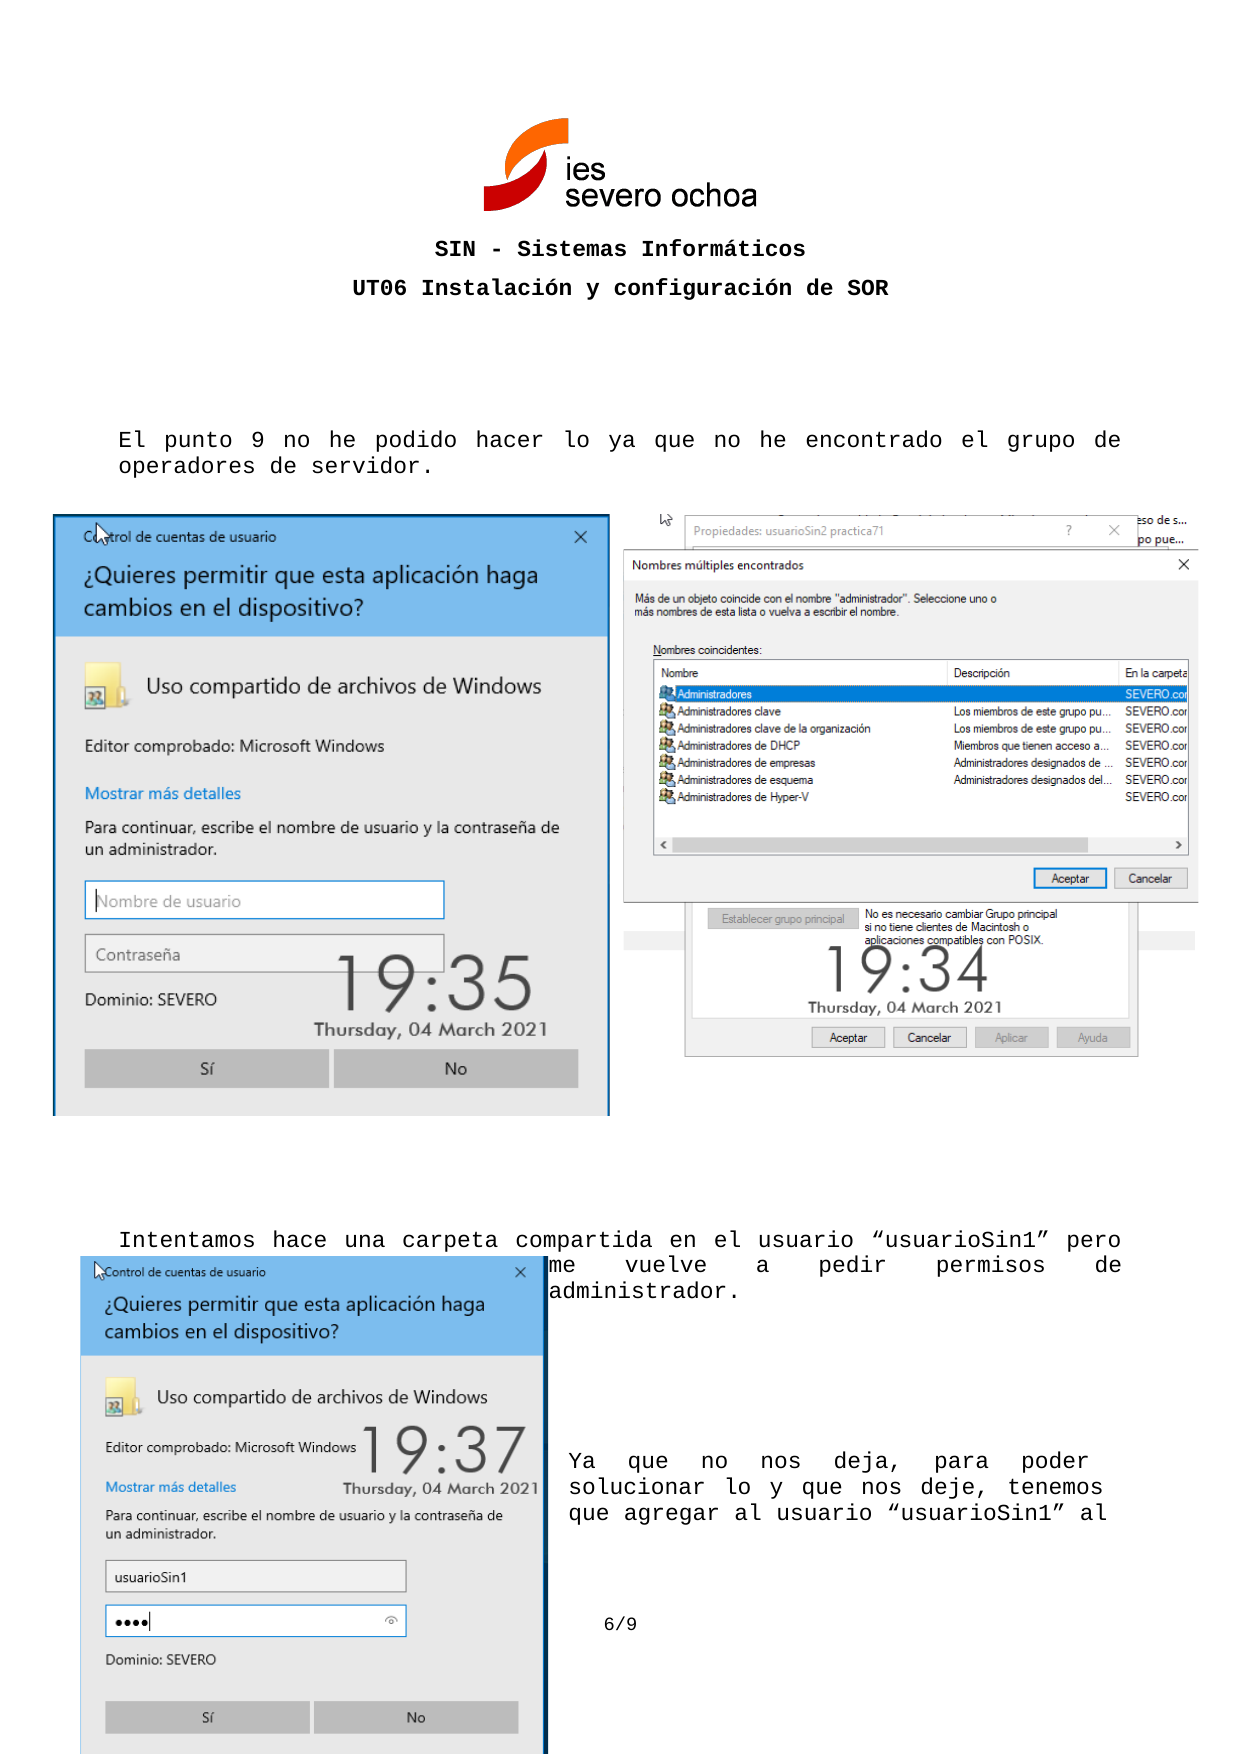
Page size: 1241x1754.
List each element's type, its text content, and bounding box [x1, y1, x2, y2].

text Ya que no nos deja, para poder solucionar lo y que nos deje, tenemos que agregar al usuario “usuarioSin1” al [549, 1449, 1122, 1527]
picture [55, 514, 610, 1116]
text El punto 9 no he podido hacer lo ya que no he encontrado el grupo de operadores de servidor. [118, 428, 1122, 480]
picture [483, 118, 757, 211]
picture [80, 1256, 549, 1754]
text Intentamos hace una carpeta compartida en el usuario “usuarioSin1” pero me vuelve a pedir permisos de administrador. [118, 1228, 1122, 1306]
picture [623, 514, 1199, 1057]
